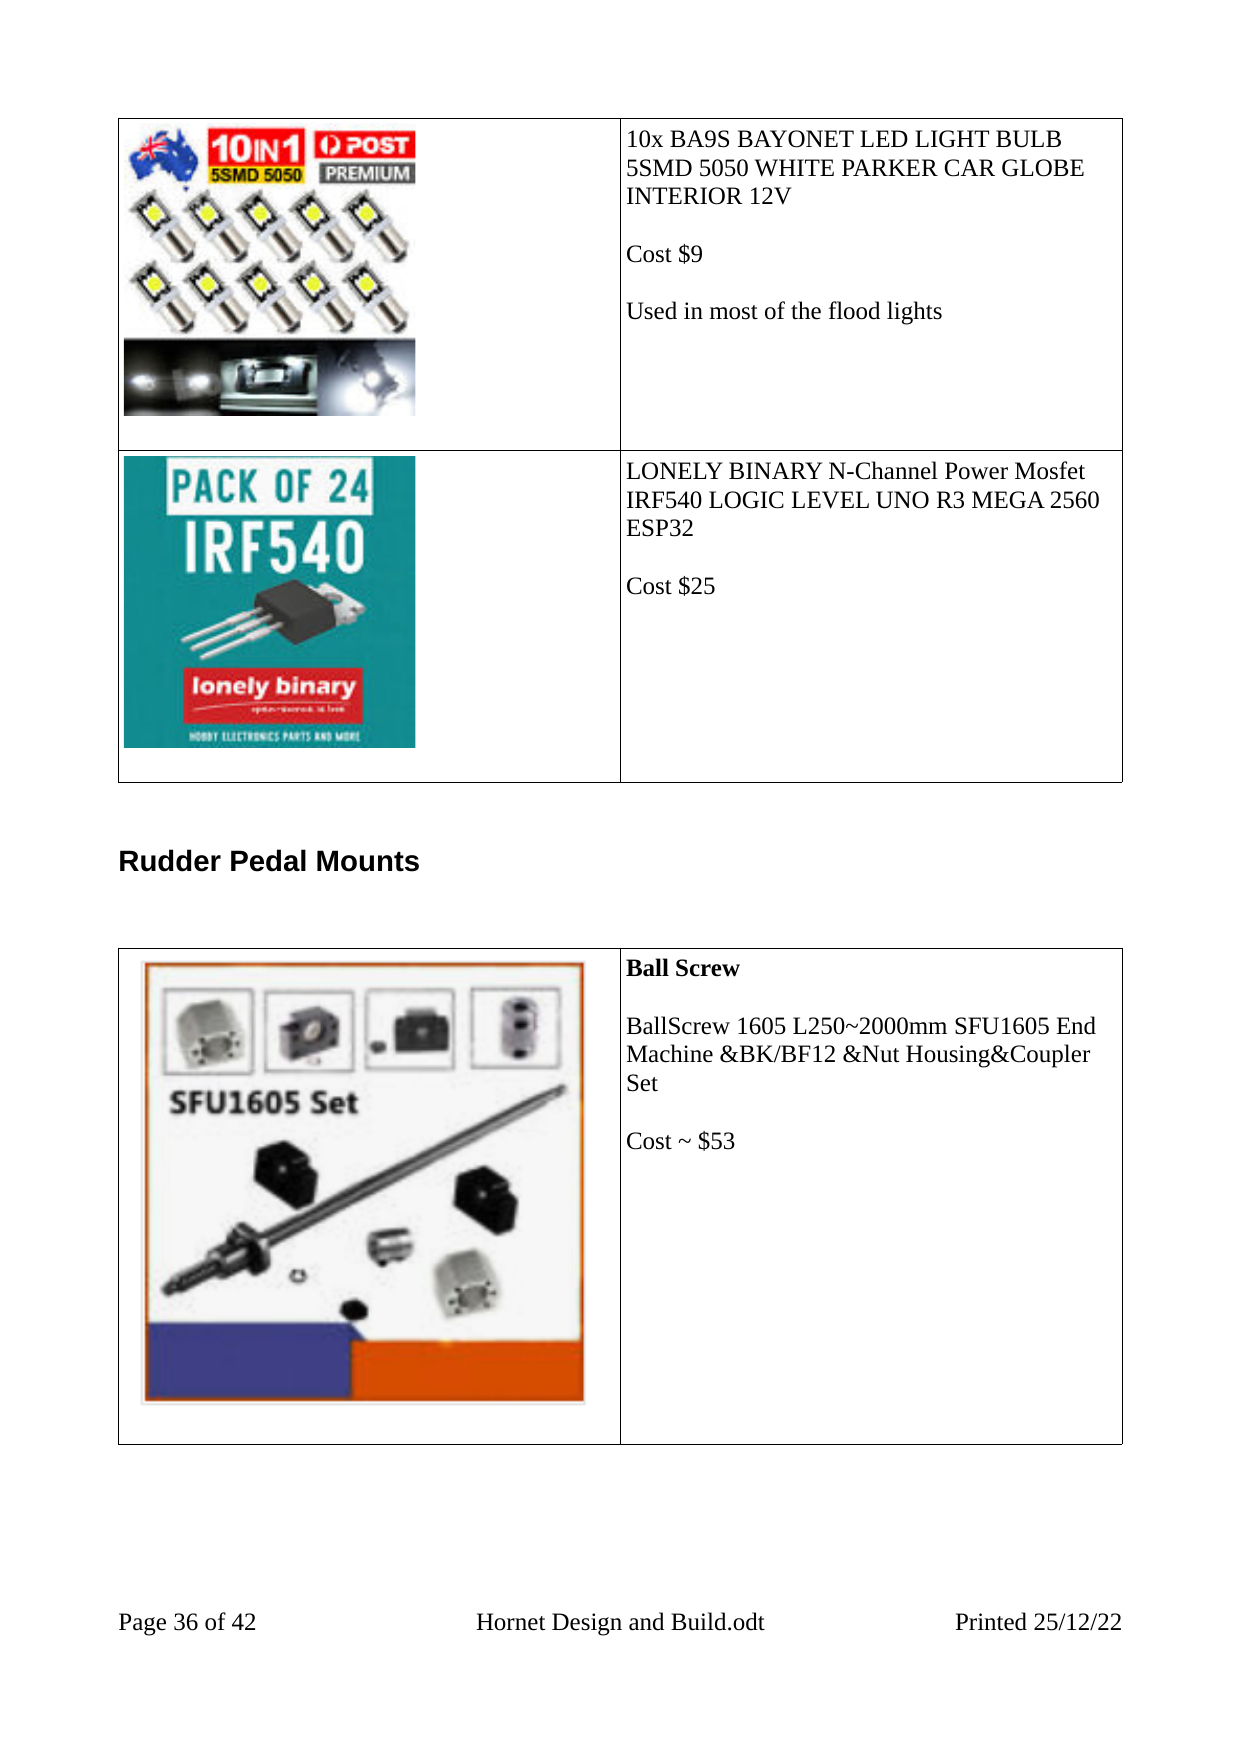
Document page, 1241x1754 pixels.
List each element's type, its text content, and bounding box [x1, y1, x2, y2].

table_header Ball Screw BallScrew 1605 L250~2000mm SFU1605 End Machine &BK/BF12 &Nut Housing&Coupler Set Cost ~ $53 [621, 949, 1122, 1444]
picture [123, 456, 416, 748]
table_header [119, 949, 620, 1444]
table_cell LONELY BINARY N-Channel Power Mosfet IRF540 LOGIC LEVEL UNO R3 MEGA 2560 ESP32 Cost $25 [621, 451, 1122, 782]
table_cell 10x BA9S BAYONET LED LIGHT BULB 5SMD 5050 WHITE PARKER CAR GLOBE INTERIOR 12V Cost $9 Used in most of the flood lights [621, 119, 1122, 450]
subtitle Rudder Pedal Mounts [118, 844, 1122, 878]
table_cell [119, 451, 620, 782]
picture [123, 123, 416, 416]
picture [133, 953, 605, 1410]
table_cell [119, 119, 620, 450]
